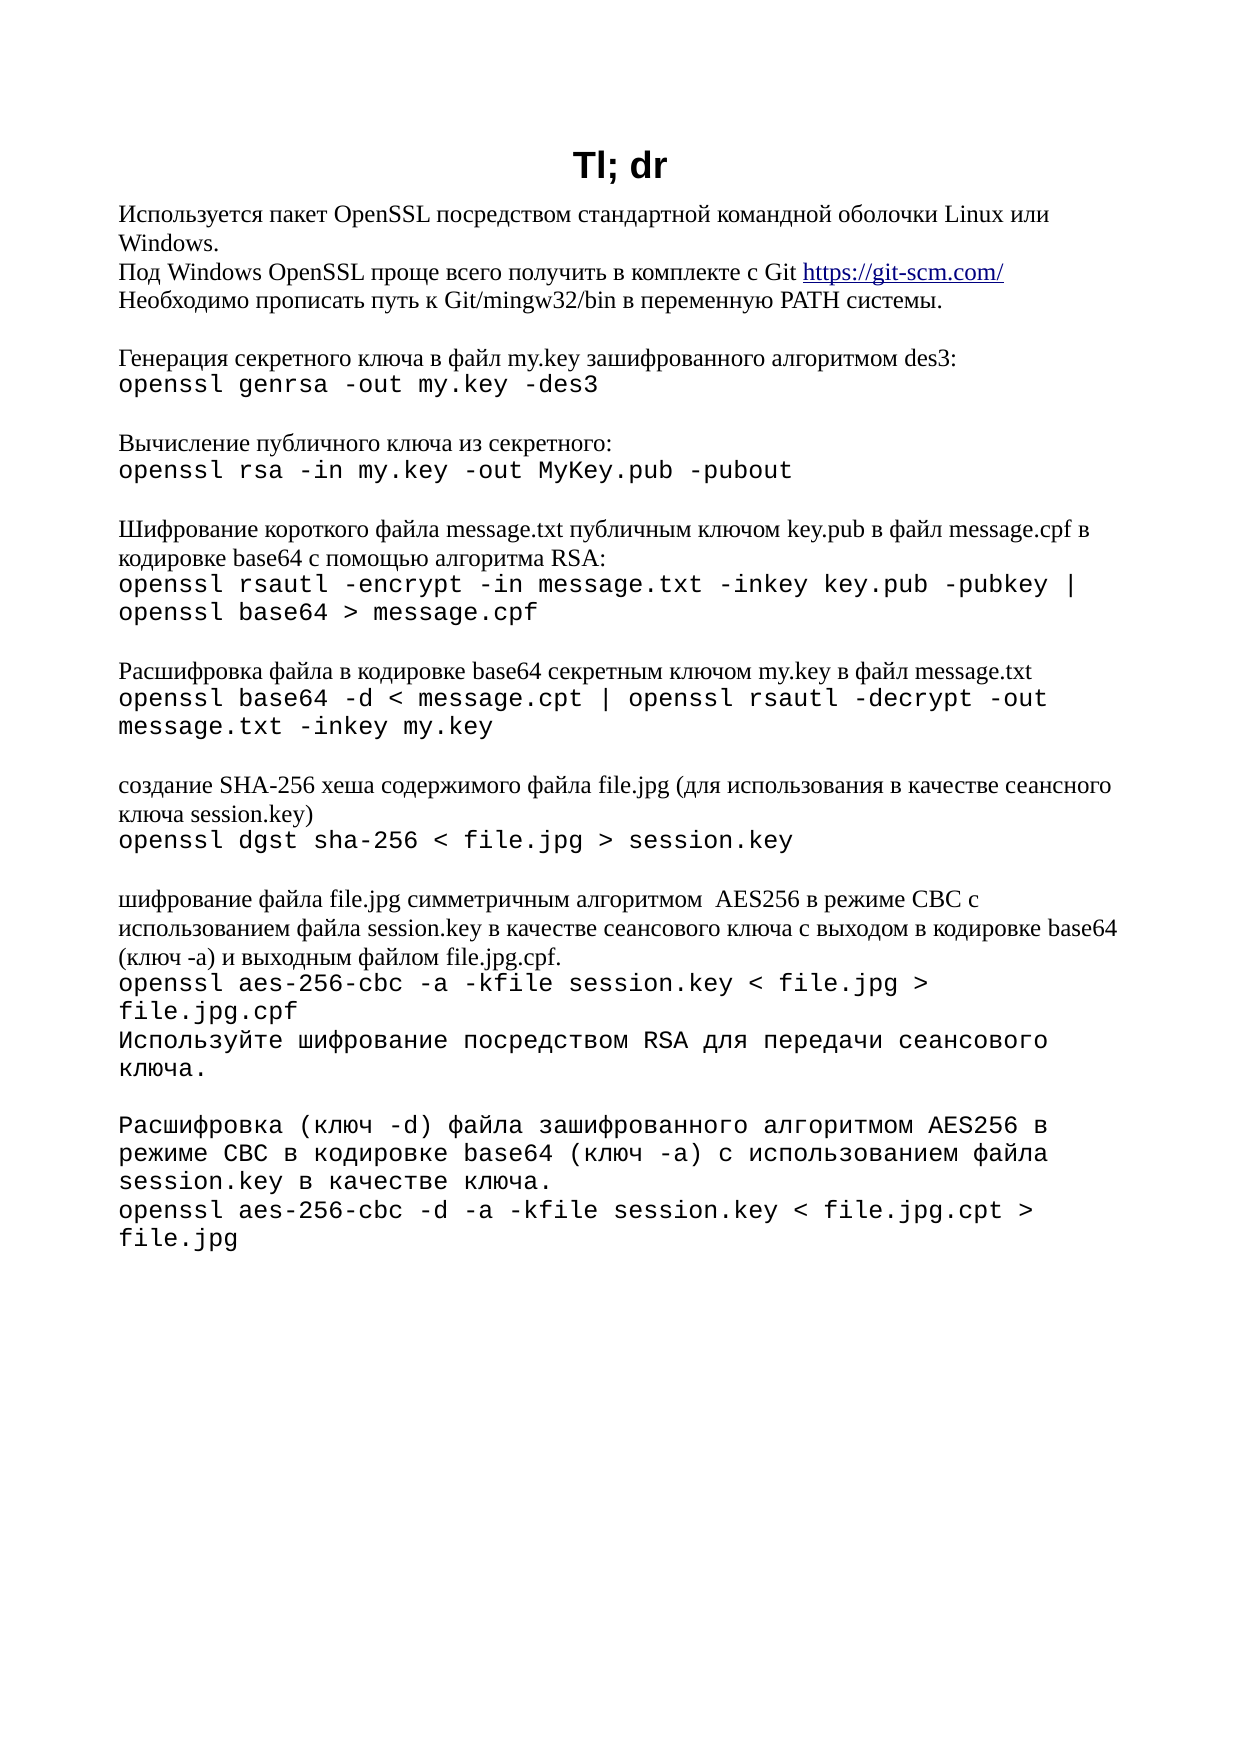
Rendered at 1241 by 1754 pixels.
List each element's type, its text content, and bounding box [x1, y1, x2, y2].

text openssl base64 -d < message.cpt | openssl rsautl -decrypt -out message.txt -inkey my.key [118, 685, 1122, 742]
text шифрование файла file.jpg симметричным алгоритмом AES256 в режиме CBC с использованием файла session.key в качестве сеансового ключа с выходом в кодировке base64 (ключ -а) и выходным файлом file.jpg.cpf. [118, 884, 1122, 971]
text Вычисление публичного ключа из секретного: [118, 428, 1122, 457]
text openssl dgst sha-256 < file.jpg > session.key [118, 828, 1122, 856]
text Необходимо прописать путь к Git/mingw32/bin в переменную PATH системы. [118, 286, 1122, 314]
text Под Windows OpenSSL проще всего получить в комплекте с Git https://git-scm.com/ [118, 257, 1122, 286]
text Шифрование короткого файла message.txt публичным ключом key.pub в файл message.cpf в кодировке base64 с помощью алгоритма RSA: [118, 514, 1122, 571]
text openssl genrsa -out my.key -des3 [118, 372, 1122, 400]
text openssl rsa -in my.key -out MyKey.pub -pubout [118, 457, 1122, 486]
text Расшифровка файла в кодировке base64 секретным ключом my.key в файл message.txt [118, 656, 1122, 685]
text Расшифровка (ключ -d) файла зашифрованного алгоритмом AES256 в режиме CBC в кодировке base64 (ключ -a) с использованием файла session.key в качестве ключа. [118, 1112, 1122, 1197]
text openssl rsautl -encrypt -in message.txt -inkey key.pub -pubkey | openssl base64 > message.cpf [118, 571, 1122, 628]
text Генерация секретного ключа в файл my.key зашифрованного алгоритмом des3: [118, 343, 1122, 372]
text openssl aes-256-cbc -d -a -kfile session.key < file.jpg.cpt > file.jpg [118, 1197, 1122, 1254]
text openssl aes-256-cbc -a -kfile session.key < file.jpg > file.jpg.cpf [118, 971, 1122, 1027]
text Используйте шифрование посредством RSA для передачи сеансового ключа. [118, 1027, 1122, 1084]
text Используется пакет OpenSSL посредством стандартной командной оболочки Linux или Windows. [118, 199, 1122, 257]
subtitle Tl; dr [118, 143, 1122, 187]
text создание SHA-256 хеша содержимого файла file.jpg (для использования в качестве сеансного ключа session.key) [118, 770, 1122, 828]
